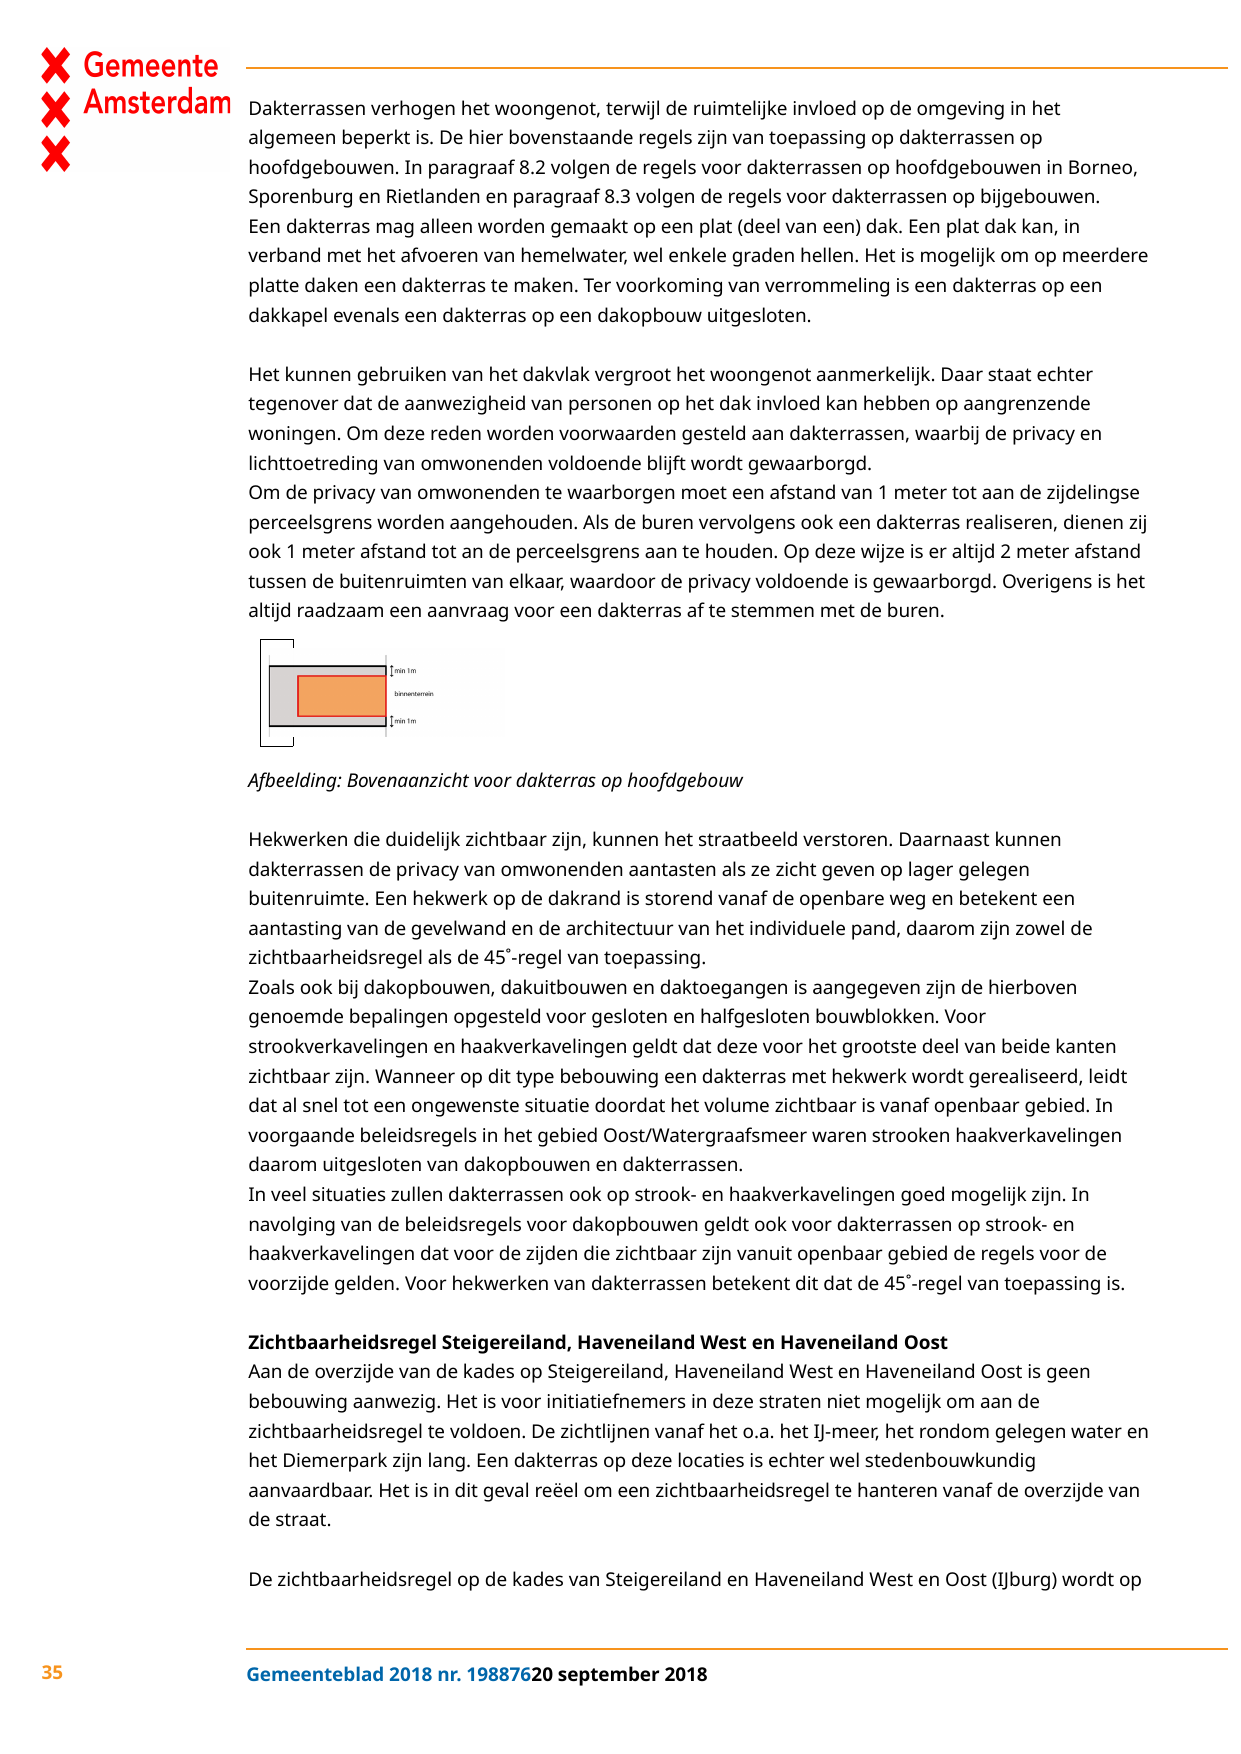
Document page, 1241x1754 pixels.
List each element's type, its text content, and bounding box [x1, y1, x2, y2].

text Om de privacy van omwonenden te waarborgen moet een afstand van 1 meter tot aan de zijdelingse perceelsgrens worden aangehouden. Als de buren vervolgens ook een dakterras realiseren, dienen zij ook 1 meter afstand tot an de perceelsgrens aan te houden. Op deze wijze is er altijd 2 meter afstand tussen de buitenruimten van elkaar, waardoor de privacy voldoende is gewaarborgd. Overigens is het altijd raadzaam een aanvraag voor een dakterras af te stemmen met de buren. [248, 479, 1152, 623]
text Dakterrassen verhogen het woongenot, terwijl de ruimtelijke invloed op de omgeving in het algemeen beperkt is. De hier bovenstaande regels zijn van toepassing op dakterrassen op hoofdgebouwen. In paragraaf 8.2 volgen de regels voor dakterrassen op hoofdgebouwen in Borneo, Sporenburg en Rietlanden en paragraaf 8.3 volgen de regels voor dakterrassen op bijgebouwen. [248, 95, 1152, 209]
text Een dakterras mag alleen worden gemaakt op een plat (deel van een) dak. Een plat dak kan, in verband met het afvoeren van hemelwater, wel enkele graden hellen. Het is mogelijk om op meerdere platte daken een dakterras te maken. Ter voorkoming van verrommeling is een dakterras op een dakkapel evenals een dakterras op een dakopbouw uitgesloten. [248, 213, 1152, 328]
text Hekwerken die duidelijk zichtbaar zijn, kunnen het straatbeeld verstoren. Daarnaast kunnen dakterrassen de privacy van omwonenden aantasten als ze zicht geven op lager gelegen buitenruimte. Een hekwerk op de dakrand is storend vanaf de openbare weg en betekent een aantasting van de gevelwand en de architectuur van het individuele pand, daarom zijn zowel de zichtbaarheidsregel als de 45˚-regel van toepassing. [248, 826, 1152, 970]
text De zichtbaarheidsregel op de kades van Steigereiland en Haveneiland West en Oost (IJburg) wordt op [248, 1566, 1152, 1591]
text Zichtbaarheidsregel Steigereiland, Haveneiland West en Haveneiland Oost [248, 1329, 1152, 1355]
text Aan de overzijde van de kades op Steigereiland, Haveneiland West en Haveneiland Oost is geen bebouwing aanwezig. Het is voor initiatiefnemers in deze straten niet mogelijk om aan de zichtbaarheidsregel te voldoen. De zichtlijnen vanaf het o.a. het IJ-meer, het rondom gelegen water en het Diemerpark zijn lang. Een dakterras op deze locaties is echter wel stedenbouwkundig aanvaardbaar. Het is in dit geval reëel om een zichtbaarheidsregel te hanteren vanaf de overzijde van de straat. [248, 1359, 1152, 1532]
text In veel situaties zullen dakterrassen ook op strook- en haakverkavelingen goed mogelijk zijn. In navolging van de beleidsregels voor dakopbouwen geldt ook voor dakterrassen op strook- en haakverkavelingen dat voor de zijden die zichtbaar zijn vanuit openbaar gebied de regels voor de voorzijde gelden. Voor hekwerken van dakterrassen betekent dit dat de 45˚-regel van toepassing is. [248, 1181, 1152, 1296]
picture [41, 47, 231, 172]
text Het kunnen gebruiken van het dakvlak vergroot het woongenot aanmerkelijk. Daar staat echter tegenover dat de aanwezigheid van personen op het dak invloed kan hebben op aangrenzende woningen. Om deze reden worden voorwaarden gesteld aan dakterrassen, waarbij de privacy en lichttoetreding van omwonenden voldoende blijft wordt gewaarborgd. [248, 361, 1152, 476]
text Afbeelding: Bovenaanzicht voor dakterras op hoofdgebouw [248, 767, 1152, 793]
picture [268, 648, 505, 737]
text Zoals ook bij dakopbouwen, dakuitbouwen en daktoegangen is aangegeven zijn de hierboven genoemde bepalingen opgesteld voor gesloten en halfgesloten bouwblokken. Voor strookverkavelingen en haakverkavelingen geldt dat deze voor het grootste deel van beide kanten zichtbaar zijn. Wanneer op dit type bebouwing een dakterras met hekwerk wordt gerealiseerd, leidt dat al snel tot een ongewenste situatie doordat het volume zichtbaar is vanaf openbaar gebied. In voorgaande beleidsregels in het gebied Oost/Watergraafsmeer waren strooken haakverkavelingen daarom uitgesloten van dakopbouwen en dakterrassen. [248, 974, 1152, 1177]
